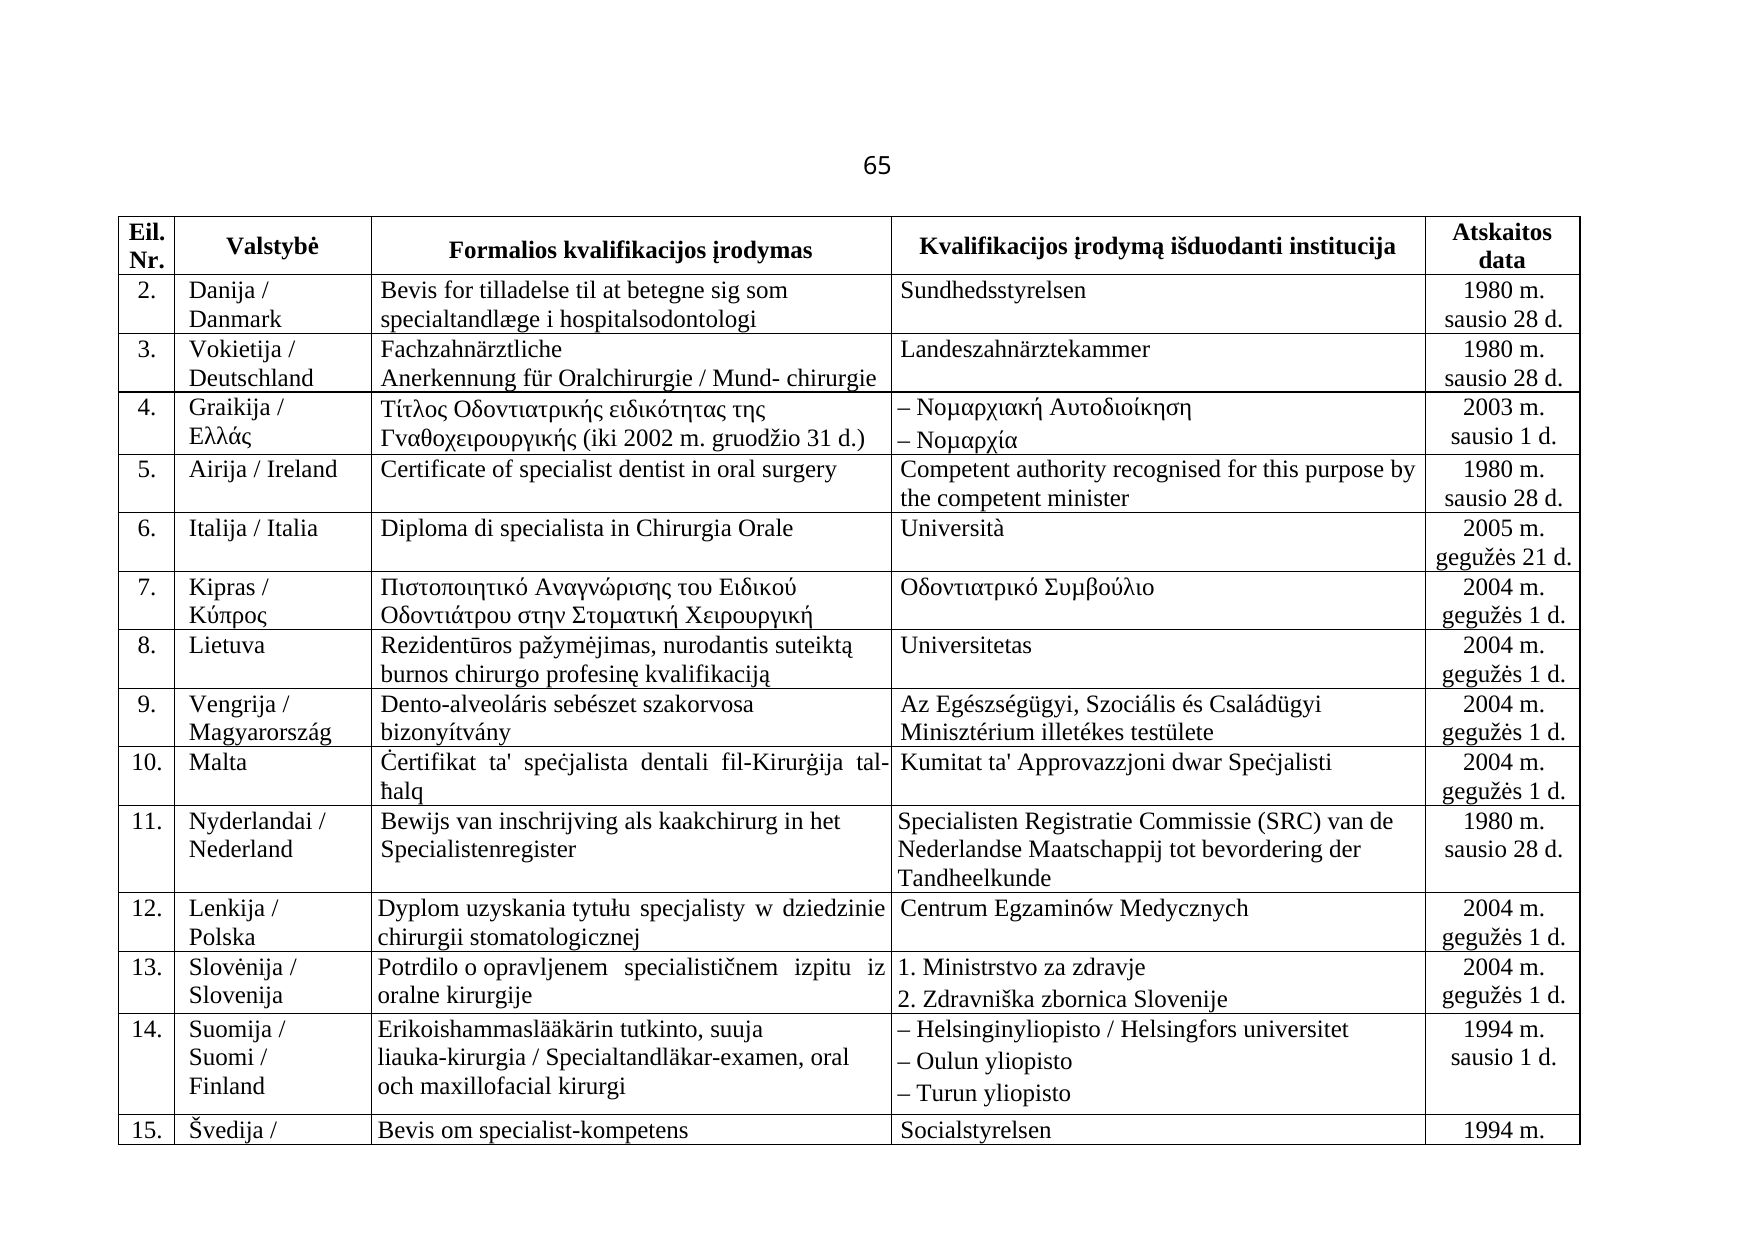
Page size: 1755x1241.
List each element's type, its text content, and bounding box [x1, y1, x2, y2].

table_cell Dento-alveoláris sebészet szakorvosa bizonyítvány [372, 689, 891, 746]
table_cell 8. [119, 630, 174, 688]
table_cell Fachzahnärztliche Anerkennung für Oralchirurgie / Mund- chirurgie [372, 334, 891, 391]
table_cell Landeszahnärztekammer [892, 334, 1425, 391]
table_cell 2004 m. gegužės 1 d. [1426, 572, 1579, 629]
table_cell Competent authority recognised for this purpose by the competent minister [892, 455, 1425, 512]
table_cell Dyplom uzyskania tytułu specjalisty w dziedzinie chirurgii stomatologicznej [372, 893, 891, 951]
table_cell Potrdilo o opravljenem specialističnem izpitu iz oralne kirurgije [372, 952, 891, 1013]
table_cell 10. [119, 747, 174, 805]
table_cell 2. [119, 275, 174, 333]
table_cell 4. [119, 393, 174, 453]
table_cell 5. [119, 455, 174, 512]
table_cell Vengrija / Magyarország [175, 689, 371, 746]
table_cell Centrum Egzaminów Medycznych [892, 893, 1425, 951]
table_cell 9. [119, 689, 174, 746]
table_cell 2003 m. sausio 1 d. [1426, 393, 1579, 453]
table_cell Kumitat ta' Approvazzjoni dwar Speċjalisti [892, 747, 1425, 805]
table_header Valstybė [175, 217, 371, 274]
table_cell Bevis for tilladelse til at betegne sig som specialtandlæge i hospitalsodontologi [372, 275, 891, 333]
table_cell Graikija / Ελλάς [175, 393, 371, 453]
table_cell 2004 m. gegužės 1 d. [1426, 893, 1579, 951]
table_cell Certificate of specialist dentist in oral surgery [372, 455, 891, 512]
table_cell Danija / Danmark [175, 275, 371, 333]
table_cell Kipras / Κύπρος [175, 572, 371, 629]
table_cell 15. [119, 1115, 174, 1144]
table_cell Τίτλoς Οδovτιατρικής ειδικότητας της Γvαθoχειρoυργικής (iki 2002 m. gruodžio 31 d.) [372, 393, 891, 453]
table_cell – Νoµαρχιακή Αυτoδιoίκηση – Νoµαρχία [892, 393, 1425, 453]
table_cell Universitetas [892, 630, 1425, 688]
table_cell Sundhedsstyrelsen [892, 275, 1425, 333]
table_header Kvalifikacijos įrodymą išduodanti institucija [892, 217, 1425, 274]
table_cell 1. Ministrstvo za zdravje 2. Zdravniška zbornica Slovenije [892, 952, 1425, 1013]
table_cell Slovėnija / Slovenija [175, 952, 371, 1013]
table_cell Università [892, 513, 1425, 571]
table_cell Bevis om specialist-kompetens [372, 1115, 891, 1144]
table_cell Bewijs van inschrijving als kaakchirurg in het Specialistenregister [372, 806, 891, 892]
table_cell Nyderlandai / Nederland [175, 806, 371, 892]
table_cell 1980 m. sausio 28 d. [1426, 455, 1579, 512]
table_cell 1994 m. sausio 1 d. [1426, 1014, 1579, 1114]
table_cell 1980 m. sausio 28 d. [1426, 275, 1579, 333]
table_cell Οδοντιατρικό Συµβούλιο [892, 572, 1425, 629]
table_cell Švedija / [175, 1115, 371, 1144]
table_cell – Helsinginyliopisto / Helsingfors universitet – Oulun yliopisto – Turun yliopisto [892, 1014, 1425, 1114]
table_cell Socialstyrelsen [892, 1115, 1425, 1144]
table_header Eil. Nr. [119, 217, 174, 274]
table_cell Ċertifikat ta' speċjalista dentali fil-Kirurġija tal-ħalq [372, 747, 891, 805]
table_cell Italija / Italia [175, 513, 371, 571]
table_cell Malta [175, 747, 371, 805]
table_cell Lietuva [175, 630, 371, 688]
table_cell Vokietija / Deutschland [175, 334, 371, 391]
table_cell Az Egészségügyi, Szociális és Családügyi Minisztérium illetékes testülete [892, 689, 1425, 746]
table_cell Lenkija / Polska [175, 893, 371, 951]
table_cell 7. [119, 572, 174, 629]
table_cell Airija / Ireland [175, 455, 371, 512]
table_cell Πιστοποιητικό Αναγνώρισης του Ειδικού Οδοντιάτρου στην Στοµατική Χειρουργική [372, 572, 891, 629]
table_cell 11. [119, 806, 174, 892]
table_cell 14. [119, 1014, 174, 1114]
table_cell 2004 m. gegužės 1 d. [1426, 630, 1579, 688]
table_cell 2004 m. gegužės 1 d. [1426, 747, 1579, 805]
table_cell 1980 m. sausio 28 d. [1426, 806, 1579, 892]
table_cell 2005 m. gegužės 21 d. [1426, 513, 1579, 571]
table_cell 12. [119, 893, 174, 951]
table_cell 2004 m. gegužės 1 d. [1426, 689, 1579, 746]
table_cell 13. [119, 952, 174, 1013]
table_cell 1980 m. sausio 28 d. [1426, 334, 1579, 391]
table_cell 2004 m. gegužės 1 d. [1426, 952, 1579, 1013]
table_cell Rezidentūros pažymėjimas, nurodantis suteiktą burnos chirurgo profesinę kvalifikaciją [372, 630, 891, 688]
table_cell Suomija / Suomi / Finland [175, 1014, 371, 1114]
table_cell 3. [119, 334, 174, 391]
table_cell 6. [119, 513, 174, 571]
table_header Atskaitos data [1426, 217, 1579, 274]
table_cell 1994 m. [1426, 1115, 1579, 1144]
table_header Formalios kvalifikacijos įrodymas [372, 217, 891, 274]
table_cell Diploma di specialista in Chirurgia Orale [372, 513, 891, 571]
table_cell Specialisten Registratie Commissie (SRC) van de Nederlandse Maatschappij tot bevordering der Tandheelkunde [892, 806, 1425, 892]
table_cell Erikoishammaslääkärin tutkinto, suuja liauka-kirurgia / Specialtandläkar-examen, oral och maxillofacial kirurgi [372, 1014, 891, 1114]
